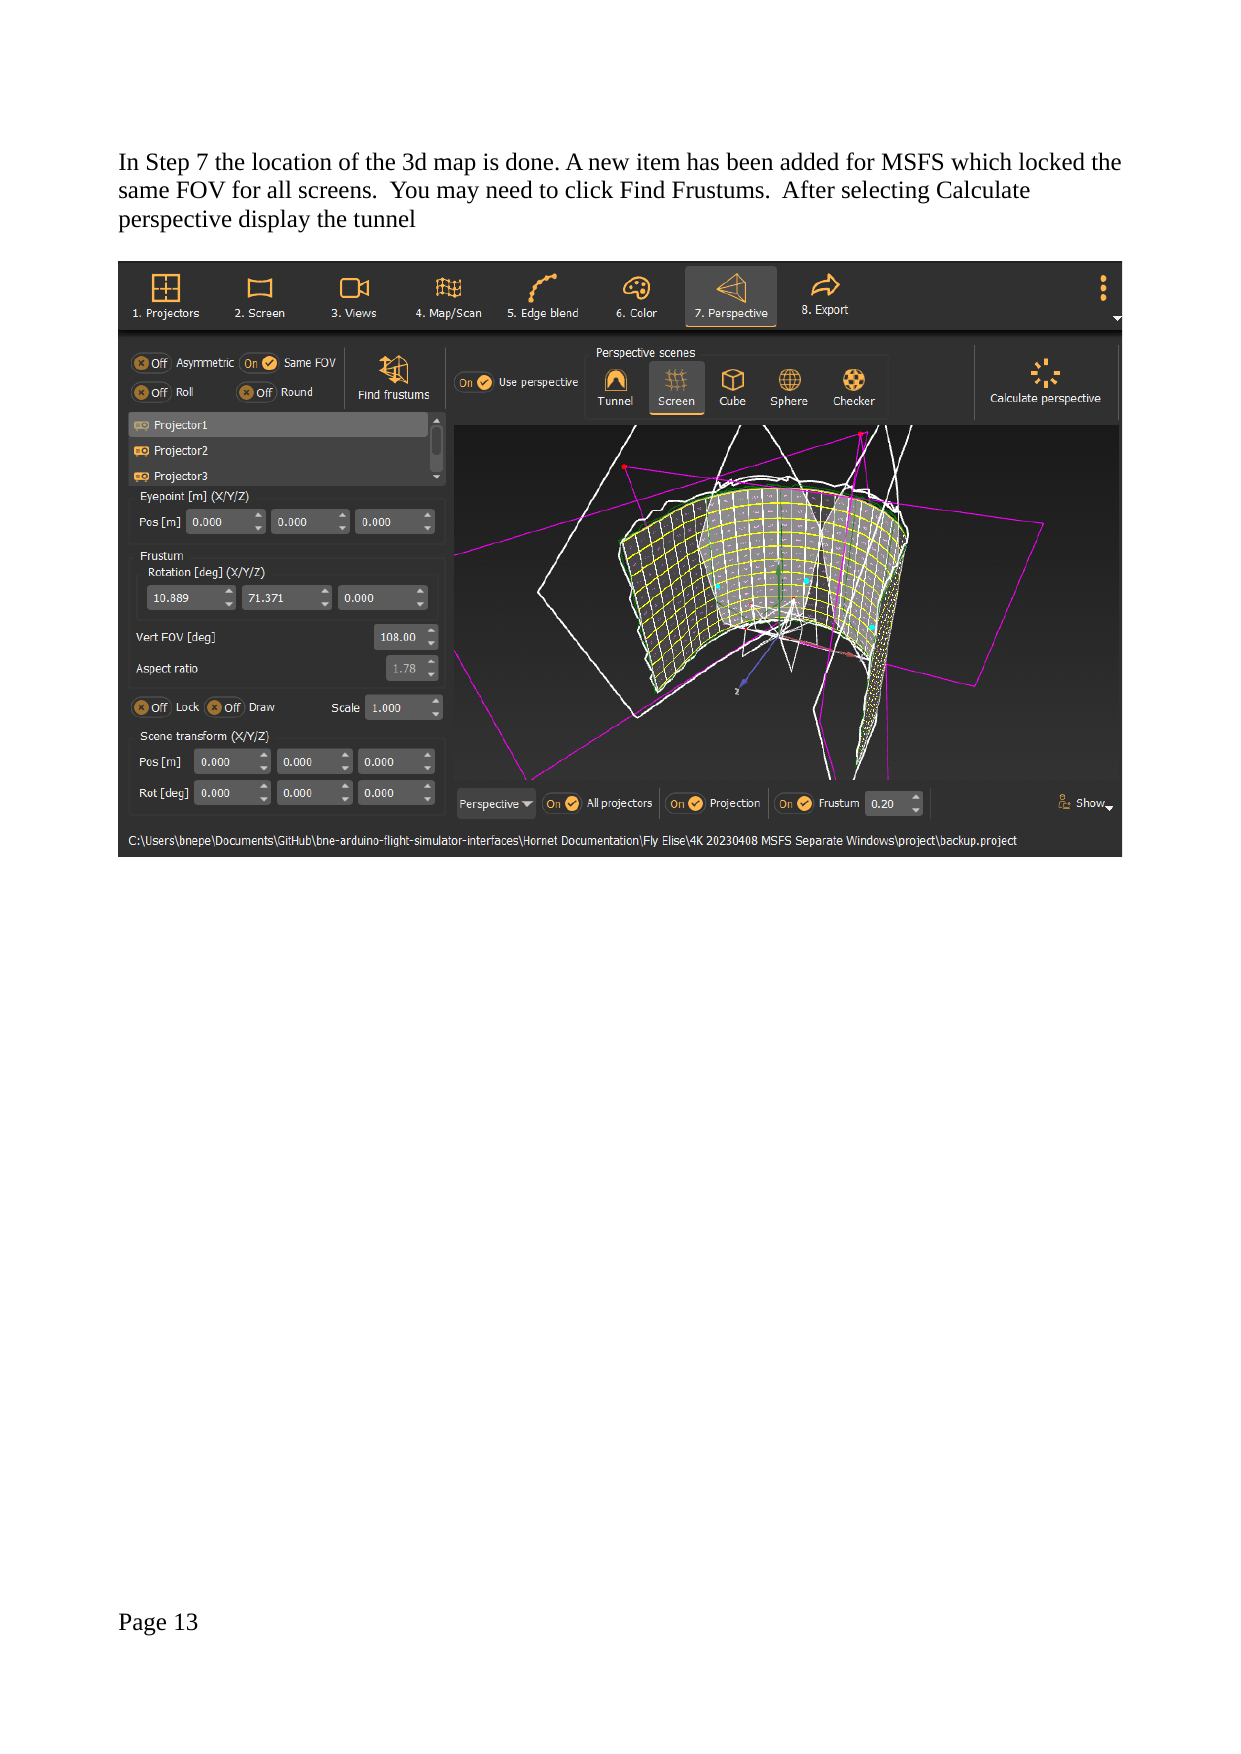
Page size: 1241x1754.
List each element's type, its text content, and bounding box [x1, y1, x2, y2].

picture [118, 261, 1123, 857]
text In Step 7 the location of the 3d map is done. A new item has been added for MSFS which locked the same FOV for all screens. You may need to click Find Frustums. After selecting Calculate perspective display the tunnel [118, 147, 1122, 233]
